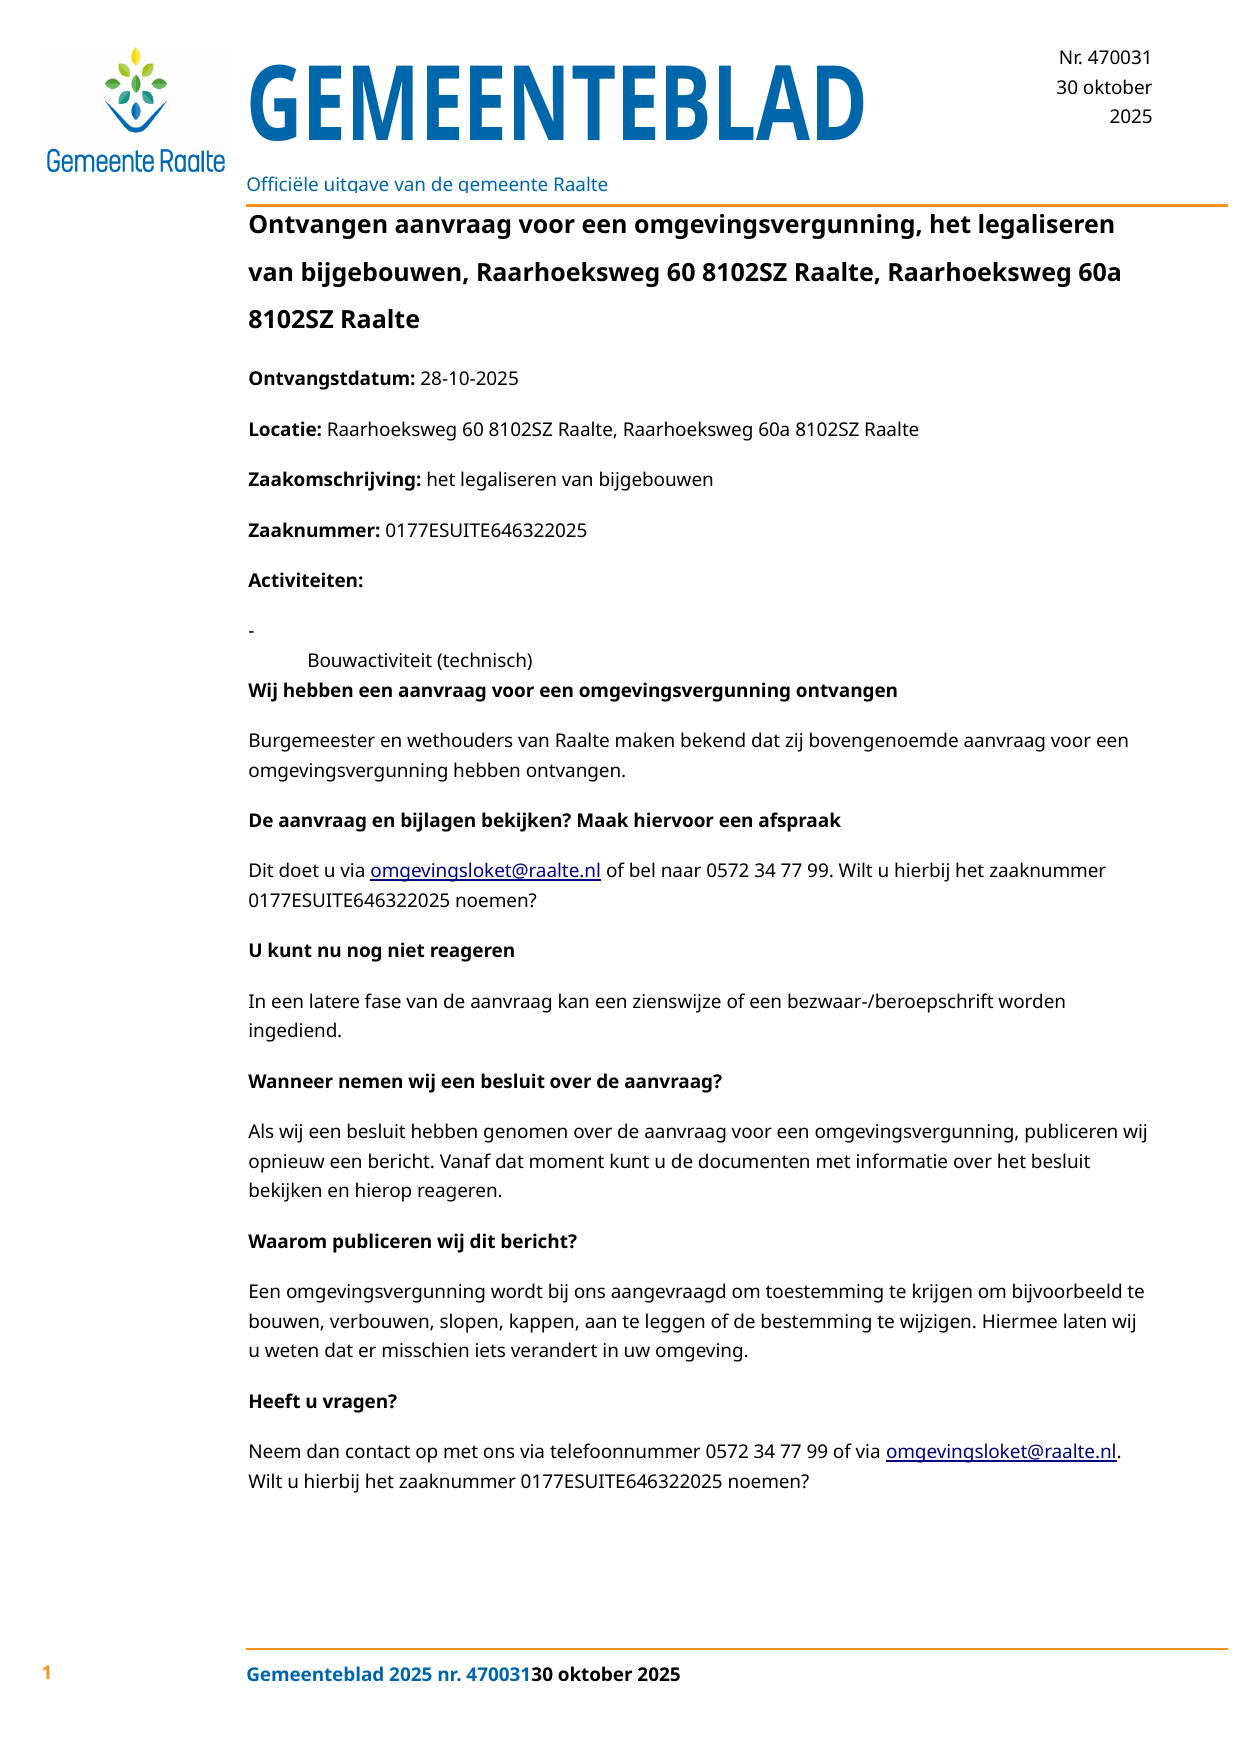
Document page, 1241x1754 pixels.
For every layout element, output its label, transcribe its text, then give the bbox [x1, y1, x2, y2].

text Zaakomschrijving: het legaliseren van bijgebouwen [248, 466, 1152, 492]
text Ontvangstdatum: 28-10-2025 [248, 366, 1152, 391]
text De aanvraag en bijlagen bekijken? Maak hiervoor een afspraak [248, 807, 1152, 833]
text Neem dan contact op met ons via telefoonnummer 0572 34 77 99 of via omgevingsloket@raalte.nl. Wilt u hierbij het zaaknummer 0177ESUITE646322025 noemen? [248, 1438, 1152, 1494]
text In een latere fase van de aanvraag kan een zienswijze of een bezwaar-/beroepschrift worden ingediend. [248, 988, 1152, 1043]
list Bouwactiviteit (technisch) [248, 647, 1152, 673]
text Heeft u vragen? [248, 1388, 1152, 1414]
text Ontvangen aanvraag voor een omgevingsvergunning, het legaliseren van bijgebouwen, Raarhoeksweg 60 8102SZ Raalte, Raarhoeksweg 60a 8102SZ Raalte [248, 207, 1152, 336]
picture [41, 47, 231, 172]
text Activiteiten: [248, 567, 1152, 593]
text Wij hebben een aanvraag voor een omgevingsvergunning ontvangen [248, 677, 1152, 702]
text Zaaknummer: 0177ESUITE646322025 [248, 517, 1152, 542]
text Dit doet u via omgevingsloket@raalte.nl of bel naar 0572 34 77 99. Wilt u hierbij het zaaknummer 0177ESUITE646322025 noemen? [248, 858, 1152, 913]
text Waarom publiceren wij dit bericht? [248, 1228, 1152, 1254]
text Als wij een besluit hebben genomen over de aanvraag voor een omgevingsvergunning, publiceren wij opnieuw een bericht. Vanaf dat moment kunt u de documenten met informatie over het besluit bekijken en hierop reageren. [248, 1118, 1152, 1203]
text Locatie: Raarhoeksweg 60 8102SZ Raalte, Raarhoeksweg 60a 8102SZ Raalte [248, 416, 1152, 442]
text U kunt nu nog niet reageren [248, 938, 1152, 963]
text Wanneer nemen wij een besluit over de aanvraag? [248, 1068, 1152, 1094]
text Een omgevingsvergunning wordt bij ons aangevraagd om toestemming te krijgen om bijvoorbeeld te bouwen, verbouwen, slopen, kappen, aan te leggen of de bestemming te wijzigen. Hiermee laten wij u weten dat er misschien iets verandert in uw omgeving. [248, 1278, 1152, 1363]
text Burgemeester en wethouders van Raalte maken bekend dat zij bovengenoemde aanvraag voor een omgevingsvergunning hebben ontvangen. [248, 727, 1152, 782]
